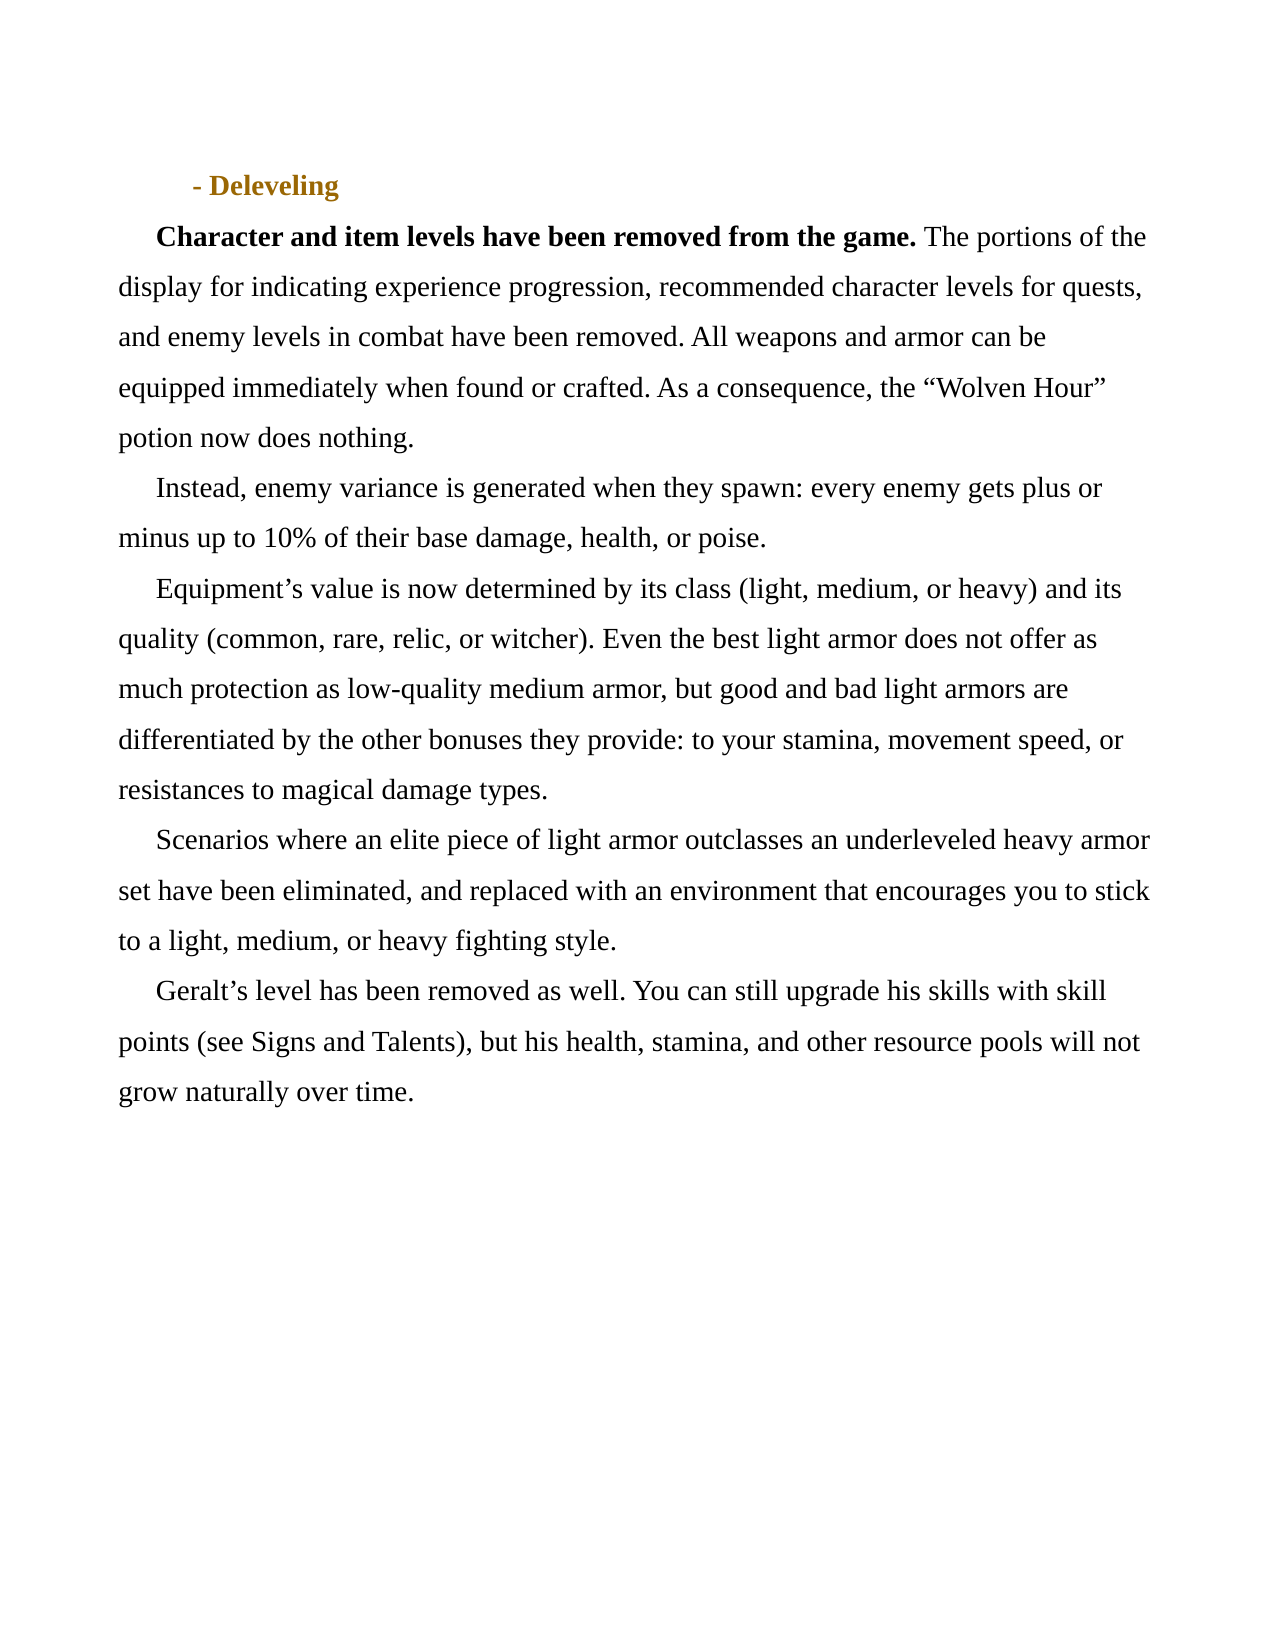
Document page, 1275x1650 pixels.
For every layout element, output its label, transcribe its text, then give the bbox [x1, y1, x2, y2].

text Character and item levels have been removed from the game. The portions of the display for indicating experience progression, recommended character levels for quests, and enemy levels in combat have been removed. All weapons and armor can be equipped immediately when found or crafted. As a consequence, the “Wolven Hour” potion now does nothing. [118, 219, 1157, 453]
text Geralt’s level has been removed as well. You can still upgrade his skills with skill points (see Signs and Talents), but his health, stamina, and other resource pools will not grow naturally over time. [118, 973, 1157, 1108]
text - Deleveling [118, 168, 1157, 202]
text Instead, enemy variance is generated when they spawn: every enemy gets plus or minus up to 10% of their base damage, health, or poise. [118, 470, 1157, 554]
text Scenarios where an elite piece of light armor outclasses an underleveled heavy armor set have been eliminated, and replaced with an environment that encourages you to stick to a light, medium, or heavy fighting style. [118, 822, 1157, 957]
text Equipment’s value is now determined by its class (light, medium, or heavy) and its quality (common, rare, relic, or witcher). Even the best light armor does not offer as much protection as low-quality medium armor, but good and bad light armors are differentiated by the other bonuses they provide: to your stamina, movement speed, or resistances to magical damage types. [118, 571, 1157, 806]
